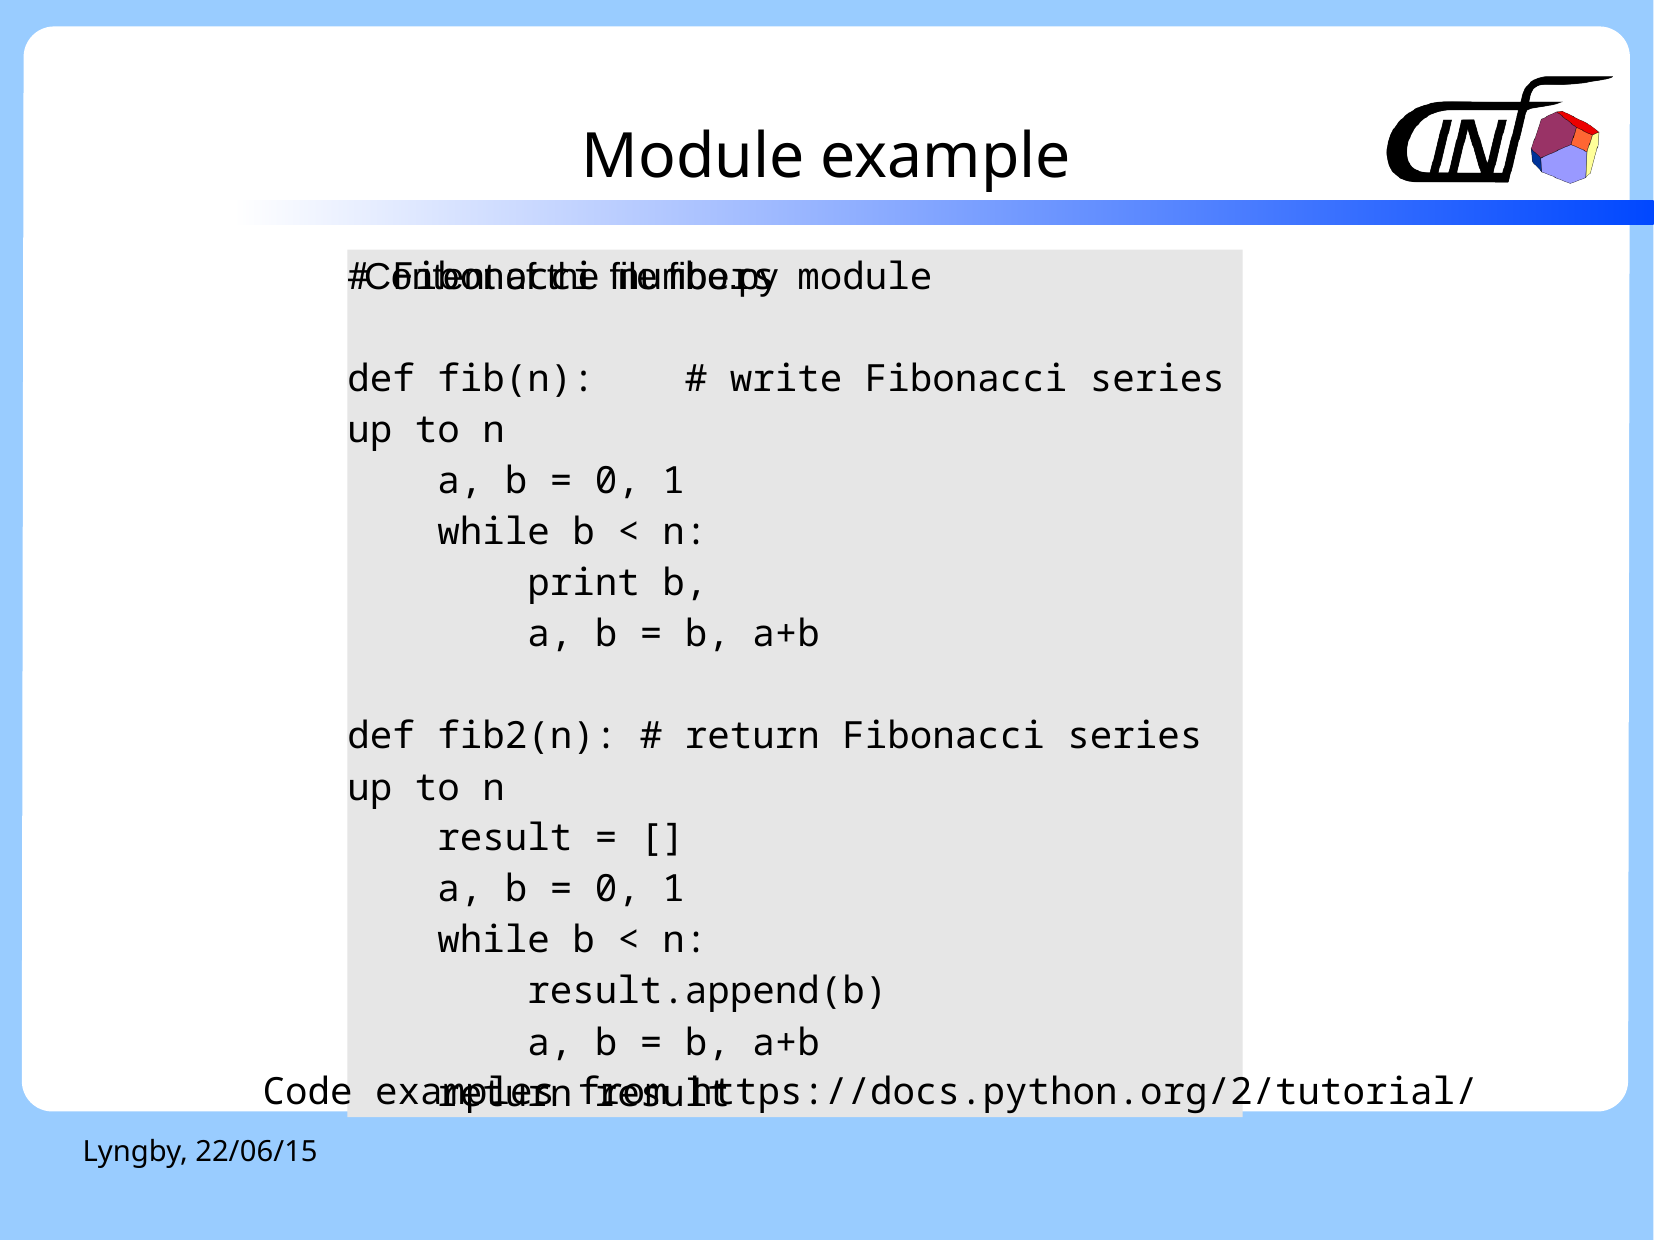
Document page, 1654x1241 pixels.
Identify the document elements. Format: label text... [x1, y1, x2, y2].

title Module example [82, 49, 1571, 257]
text_box Code examples from https://docs.python.org/2/tutorial/ [248, 1057, 1510, 1111]
text_box Content of the file fibo.py [349, 248, 1251, 305]
text_box # Fibonacci numbers module def fib(n): # write Fibonacci series up to n a, b = 0, 1 while b < n: print b, a, b = b, a+b def fib2(n): # return Fibonacci series up to n result = [] a, b = 0, 1 while b < n: result.append(b) a, b = b, a+b return result [347, 313, 1243, 1053]
picture [1571, 76, 1613, 184]
